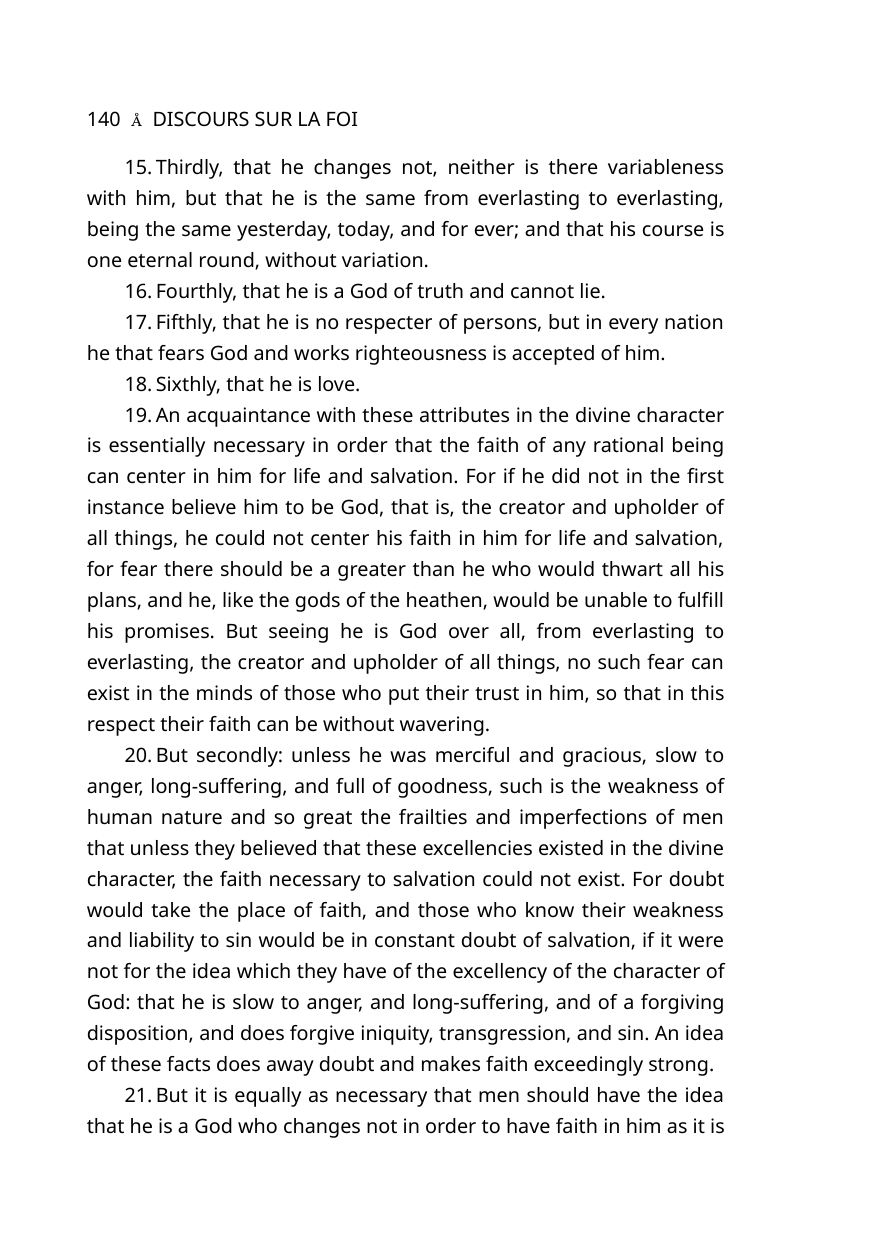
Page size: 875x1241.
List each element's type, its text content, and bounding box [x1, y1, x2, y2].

text 18. Sixthly, that he is love. [87, 370, 725, 397]
text 19. An acquaintance with these attributes in the divine character is essentially necessary in order that the faith of any rational being can center in him for life and salvation. For if he did not in the first instance believe him to be God, that is, the creator and upholder of all things, he could not center his faith in him for life and salvation, for fear there should be a greater than he who would thwart all his plans, and he, like the gods of the heathen, would be unable to fulfill his promises. But seeing he is God over all, from everlasting to everlasting, the creator and upholder of all things, no such fear can exist in the minds of those who put their trust in him, so that in this respect their faith can be without wavering. [87, 401, 725, 737]
text 17. Fifthly, that he is no respecter of persons, but in every nation he that fears God and works righteousness is accepted of him. [87, 308, 725, 366]
text 20. But secondly: unless he was merciful and gracious, slow to anger, long-suffering, and full of goodness, such is the weakness of human nature and so great the frailties and imperfections of men that unless they believed that these excellencies existed in the divine character, the faith necessary to salvation could not exist. For doubt would take the place of faith, and those who know their weakness and liability to sin would be in constant doubt of salvation, if it were not for the idea which they have of the excellency of the character of God: that he is slow to anger, and long-suffering, and of a forgiving disposition, and does forgive iniquity, transgression, and sin. An idea of these facts does away doubt and makes faith exceedingly strong. [87, 741, 725, 1077]
text 15. Thirdly, that he changes not, neither is there variableness with him, but that he is the same from everlasting to everlasting, being the same yesterday, today, and for ever; and that his course is one eternal round, without variation. [87, 153, 725, 273]
text 16. Fourthly, that he is a God of truth and cannot lie. [87, 277, 725, 304]
text 21. But it is equally as necessary that men should have the idea that he is a God who changes not in order to have faith in him as it is [87, 1081, 725, 1139]
